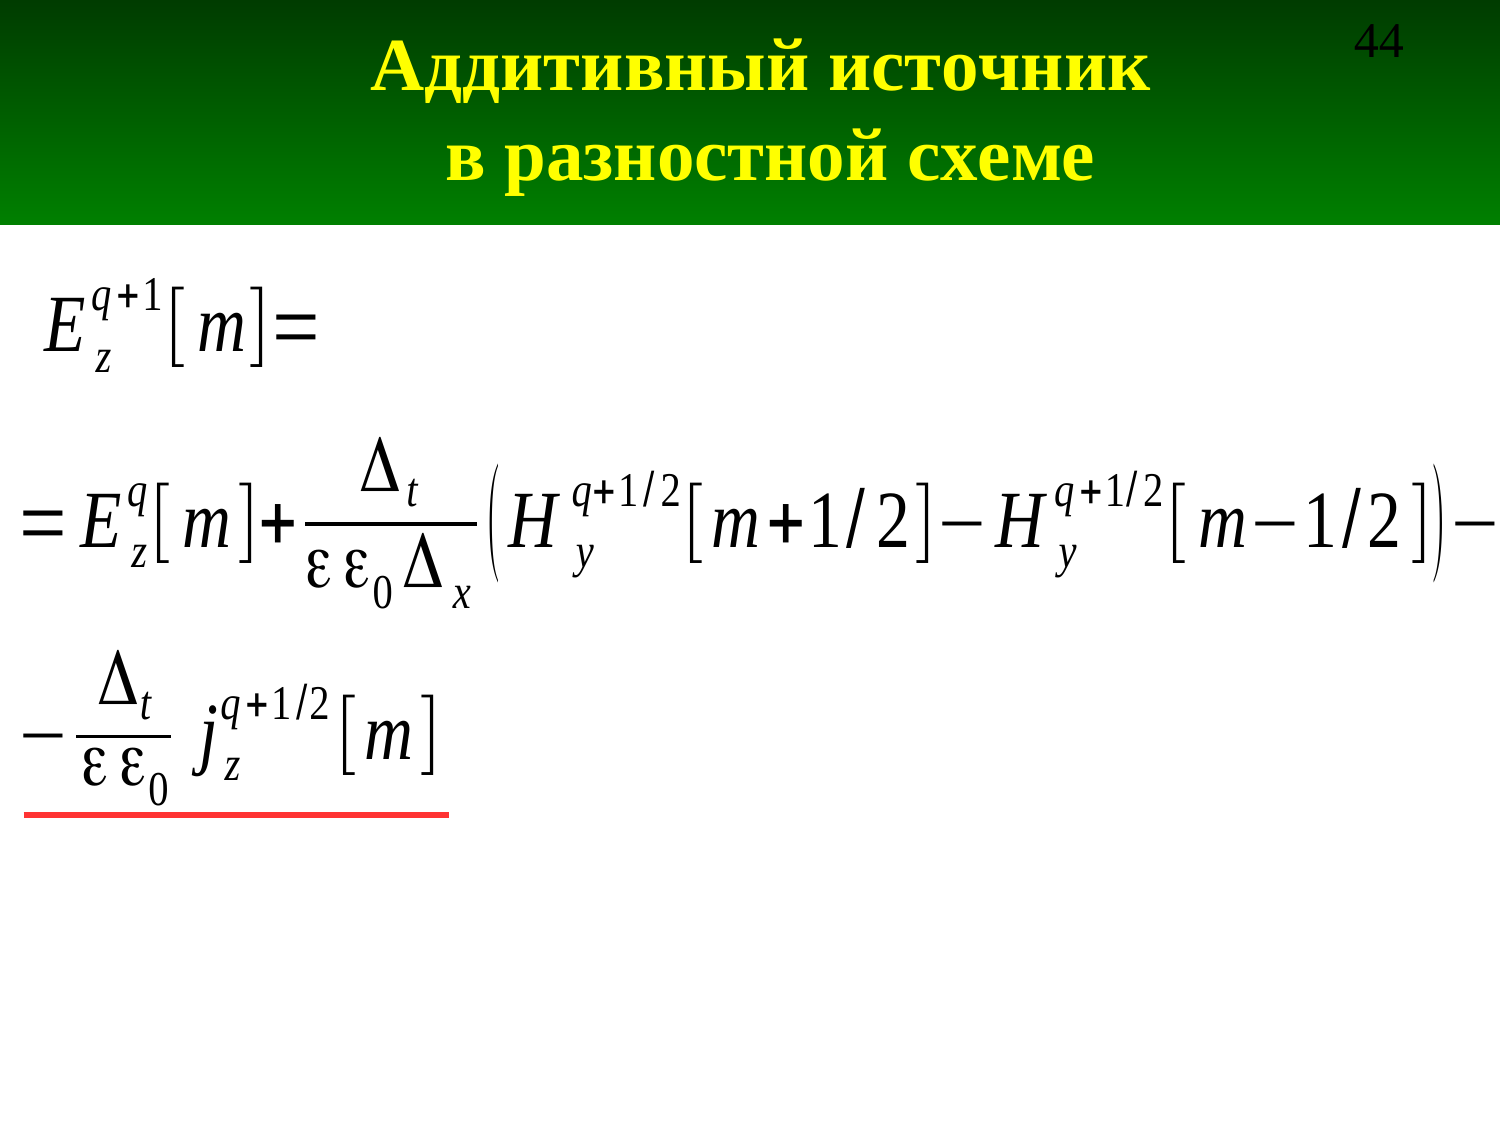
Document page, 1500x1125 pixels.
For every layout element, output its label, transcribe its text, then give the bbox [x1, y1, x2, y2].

title Аддитивный источник в разностной схеме [100, 7, 1441, 204]
chart [0, 430, 1500, 621]
chart [0, 643, 454, 817]
chart [23, 265, 341, 381]
